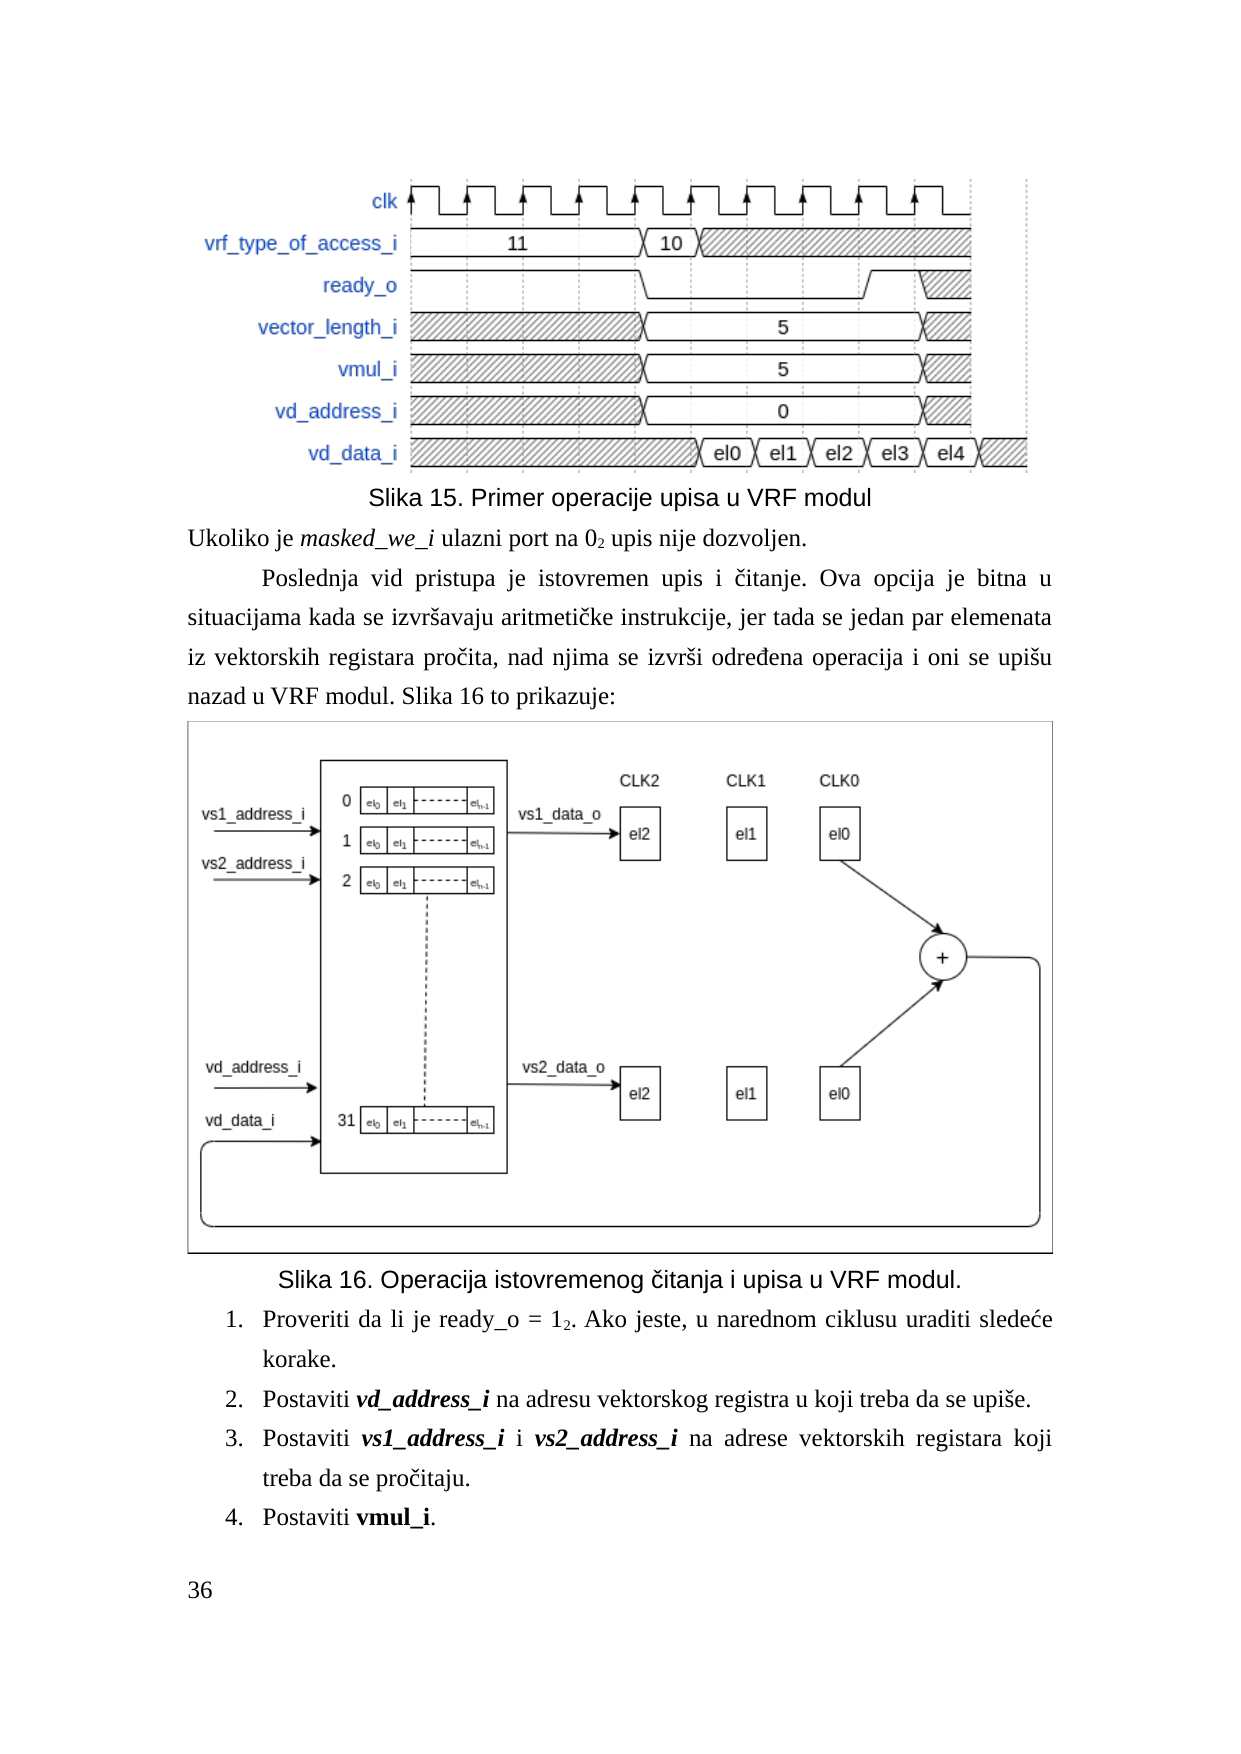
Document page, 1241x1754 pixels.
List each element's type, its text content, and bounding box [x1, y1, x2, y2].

list Postaviti vd_address_i na adresu vektorskog registra u koji treba da se upiše. [225, 1384, 1053, 1412]
text Slika 16. Operacija istovremenog čitanja i upisa u VRF modul. [187, 1254, 1053, 1294]
picture [187, 179, 1053, 473]
text Slika 15. Primer operacije upisa u VRF modul [187, 473, 1053, 512]
text Poslednja vid pristupa je istovremen upis i čitanje. Ova opcija je bitna u situacijama kada se izvršavaju aritmetičke instrukcije, jer tada se jedan par elemenata iz vektorskih registara pročita, nad njima se izvrši određena operacija i oni se upišu nazad u VRF modul. Slika 16 to prikazuje: [187, 563, 1053, 710]
list Postaviti vs1_address_i i vs2_address_i na adrese vektorskih registara koji treba da se pročitaju. [225, 1423, 1053, 1492]
list Proveriti da li je ready_o = 12. Ako jeste, u narednom ciklusu uraditi sledeće korake. [225, 1304, 1053, 1373]
picture [187, 721, 1053, 1254]
text Ukoliko je masked_we_i ulazni port na 02 upis nije dozvoljen. [187, 523, 1053, 552]
list Postaviti vmul_i. [225, 1502, 1053, 1531]
